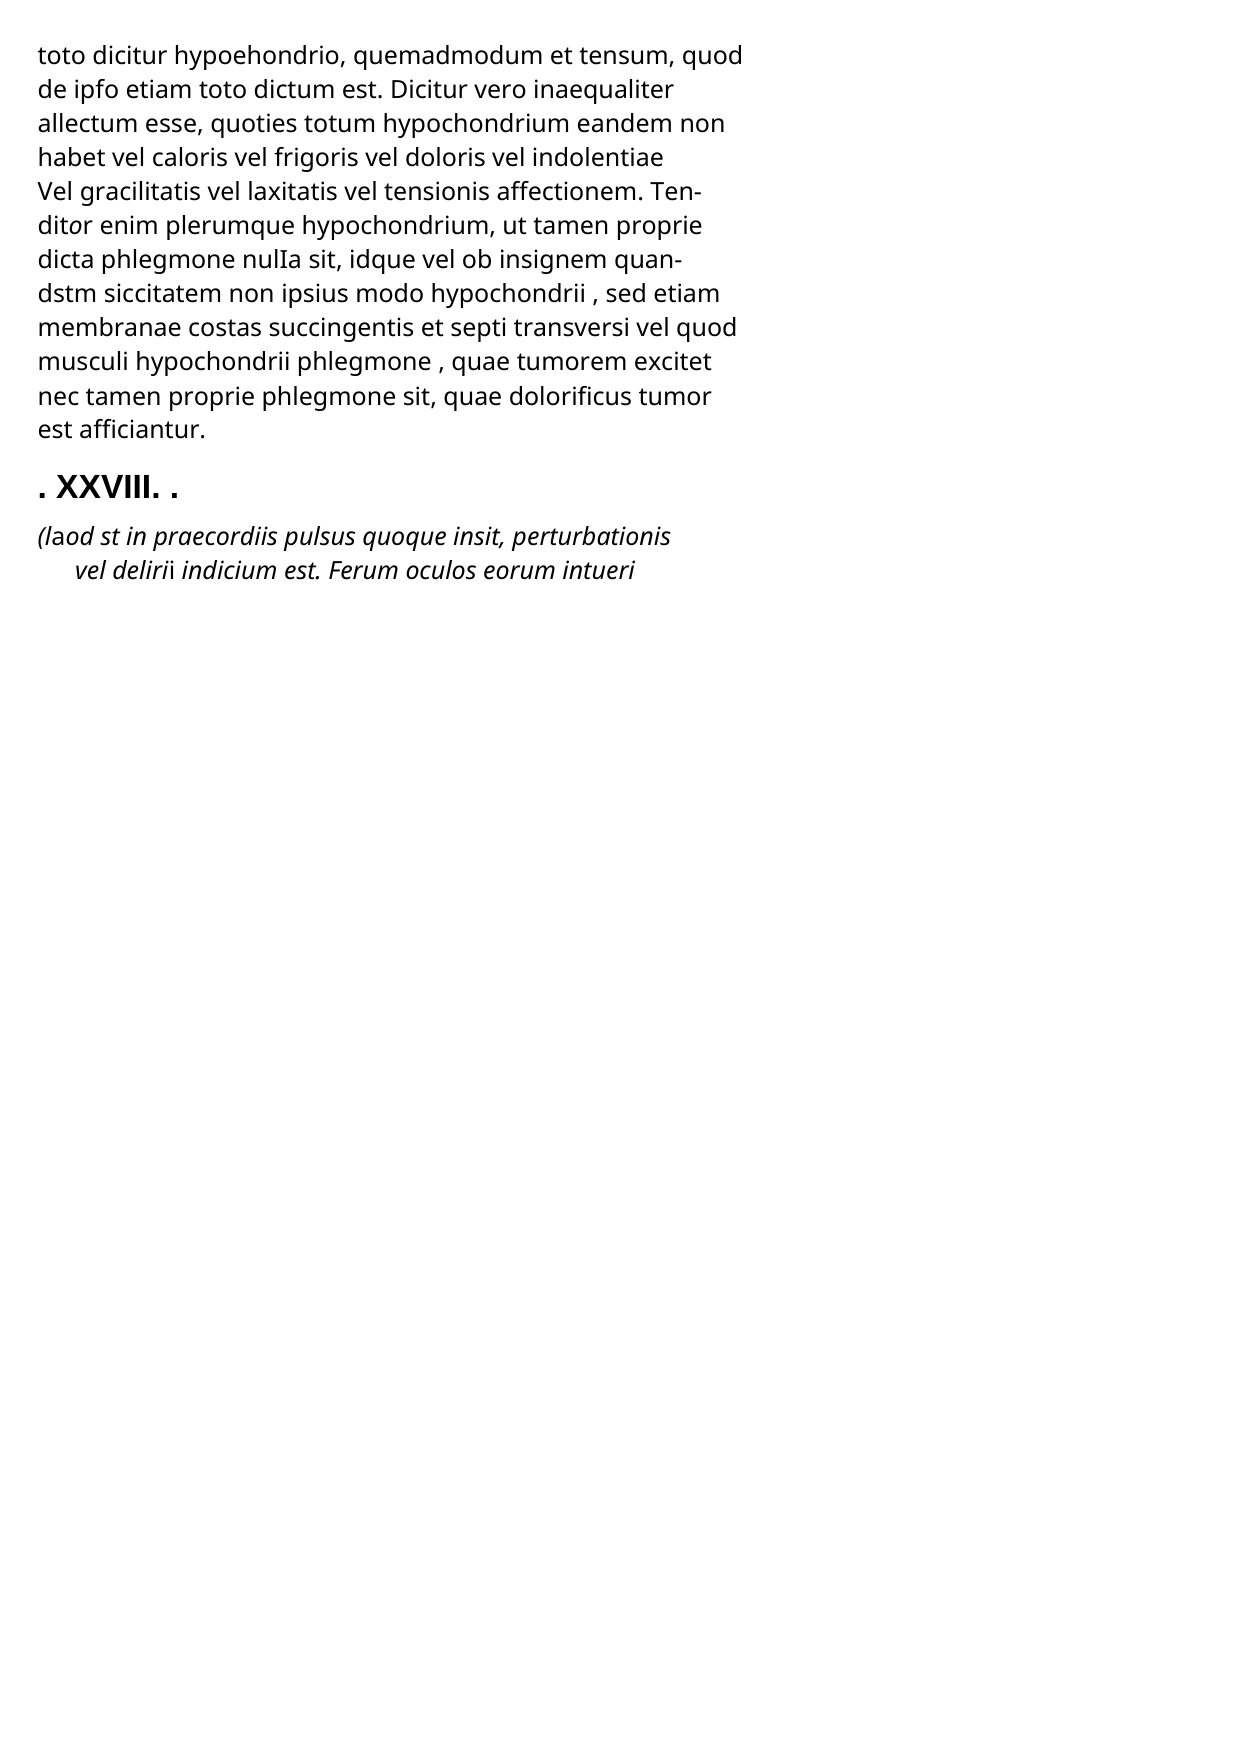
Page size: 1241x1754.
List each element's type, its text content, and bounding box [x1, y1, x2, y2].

text (laod st in praecordiis pulsus quoque insit, perturbationis vel delirii indicium est. Ferum oculos eorum intueri [37, 518, 1203, 586]
text toto dicitur hypoehondrio, quemadmodum et tensum, quod de ipfo etiam toto dictum est. Dicitur vero inaequaliter allectum esse, quoties totum hypochondrium eandem non habet vel caloris vel frigoris vel doloris vel indolentiae Vel gracilitatis vel laxitatis vel tensionis affectionem. Ten- ditor enim plerumque hypochondrium, ut tamen proprie dicta phlegmone nulIa sit, idque vel ob insignem quan- dstm siccitatem non ipsius modo hypochondrii , sed etiam membranae costas succingentis et septi transversi vel quod musculi hypochondrii phlegmone , quae tumorem excitet nec tamen proprie phlegmone sit, quae dolorificus tumor est afficiantur. [37, 37, 1203, 446]
subtitle . XXVIII. . [37, 467, 1203, 506]
